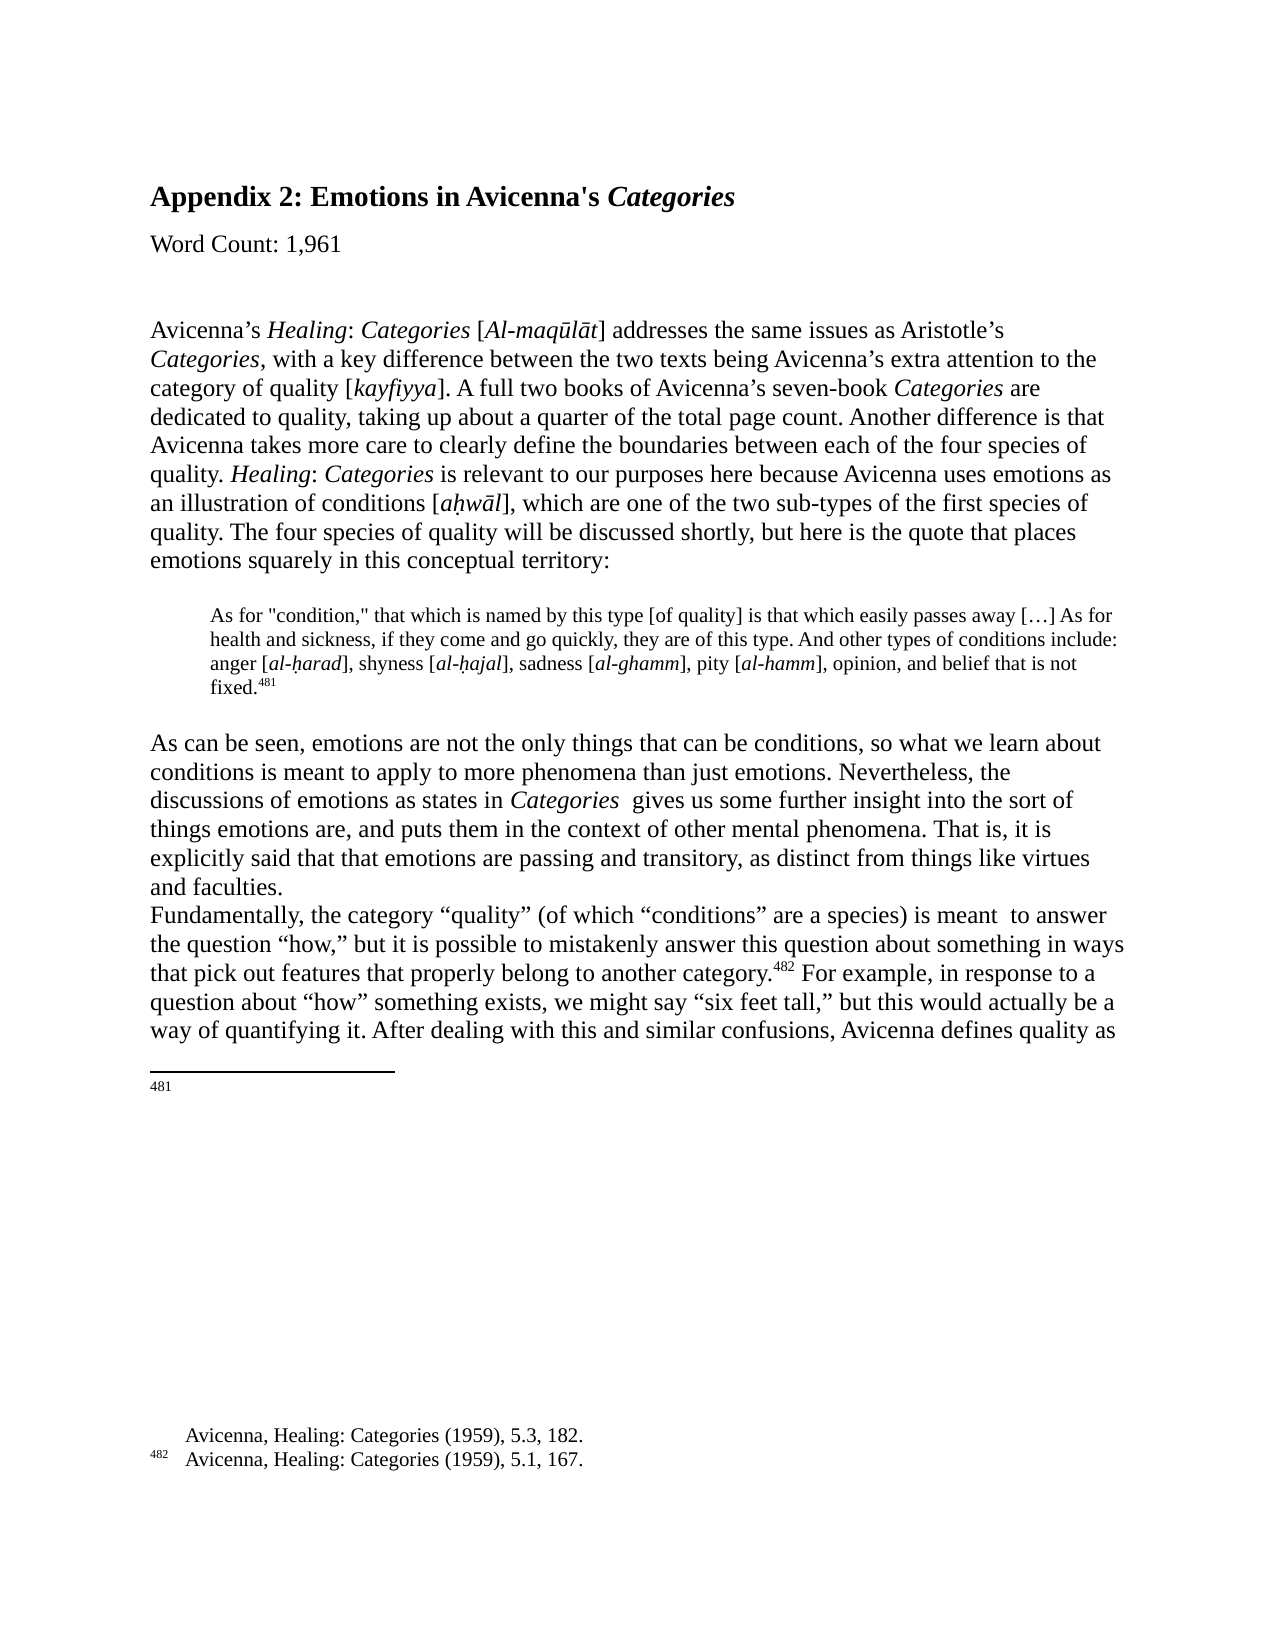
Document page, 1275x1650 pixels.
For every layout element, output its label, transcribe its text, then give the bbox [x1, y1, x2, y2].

text Word Count: 1,961 [150, 229, 1125, 258]
subtitle Appendix 2: Emotions in Avicenna's Categories [150, 179, 1125, 212]
text Avicenna, Healing: Categories (1959), 5.3, 182. [150, 1423, 1125, 1447]
text As can be seen, emotions are not the only things that can be conditions, so what we learn about conditions is meant to apply to more phenomena than just emotions. Nevertheless, the discussions of emotions as states in Categories gives us some further insight into the sort of things emotions are, and puts them in the context of other mental phenomena. That is, it is explicitly said that that emotions are passing and transitory, as distinct from things like virtues and faculties. [150, 728, 1125, 900]
text Fundamentally, the category “quality” (of which “conditions” are a species) is meant to answer the question “how,” but it is possible to mistakenly answer this question about something in ways that pick out features that properly belong to another category. For example, in response to a question about “how” something exists, we might say “six feet tall,” but this would actually be a way of quantifying it. After dealing with this and similar confusions, Avicenna defines quality as [150, 900, 1125, 1044]
text As for "condition," that which is named by this type [of quality] is that which easily passes away […] As for health and sickness, if they come and go quickly, they are of this type. And other types of conditions include: anger [al-ḥarad], shyness [al-ḥajal], sadness [al-ghamm], pity [al-hamm], opinion, and belief that is not fixed. [210, 603, 1125, 699]
text Avicenna, Healing: Categories (1959), 5.1, 167. [150, 1447, 1125, 1471]
text Avicenna’s Healing: Categories [Al-maqūlāt] addresses the same issues as Aristotle’s Categories, with a key difference between the two texts being Avicenna’s extra attention to the category of quality [kayfiyya]. A full two books of Avicenna’s seven-book Categories are dedicated to quality, taking up about a quarter of the total page count. Another difference is that Avicenna takes more care to clearly define the boundaries between each of the four species of quality. Healing: Categories is relevant to our purposes here because Avicenna uses emotions as an illustration of conditions [aḥwāl], which are one of the two sub-types of the first species of quality. The four species of quality will be discussed shortly, but here is the quote that places emotions squarely in this conceptual territory: [150, 315, 1125, 574]
